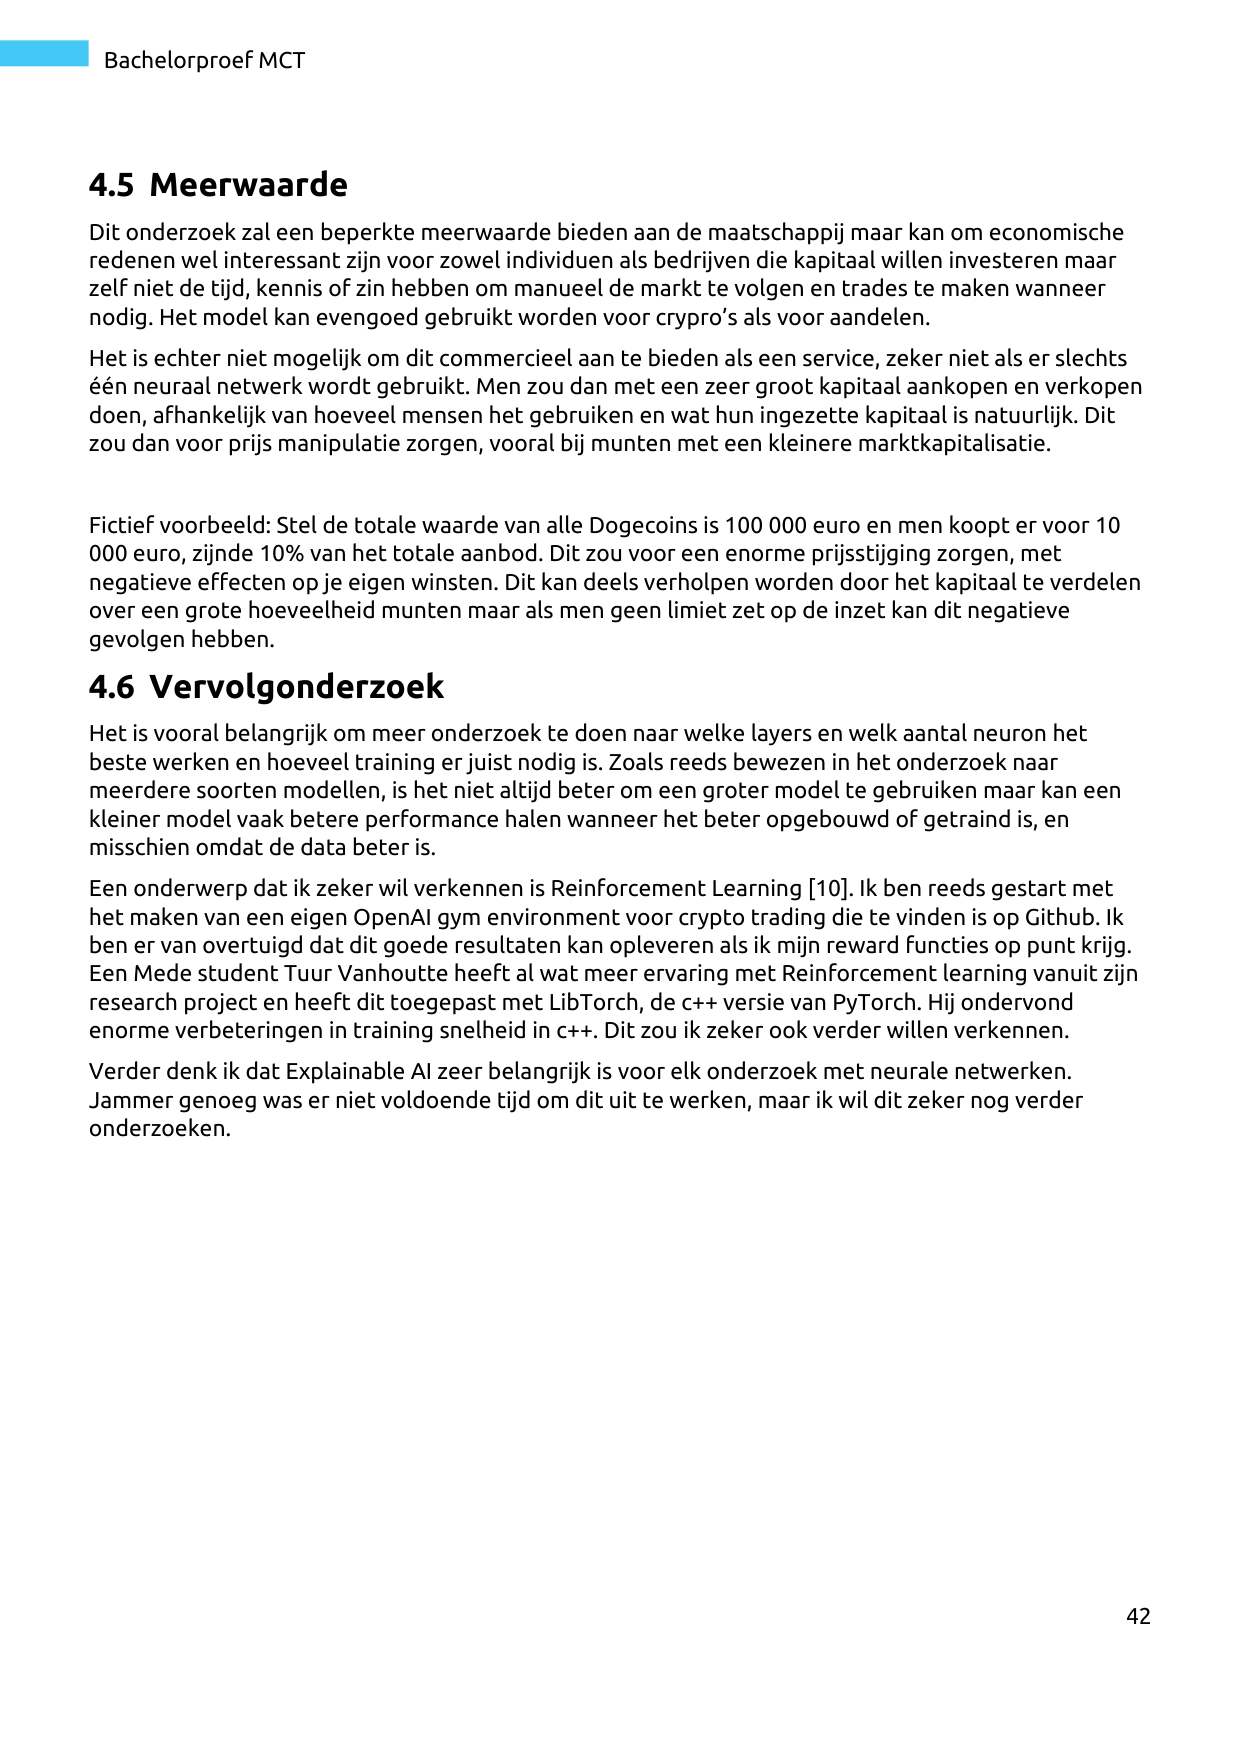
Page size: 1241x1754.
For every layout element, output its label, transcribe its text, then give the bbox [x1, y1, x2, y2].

text Verder denk ik dat Explainable AI zeer belangrijk is voor elk onderzoek met neurale netwerken. Jammer genoeg was er niet voldoende tijd om dit uit te werken, maar ik wil dit zeker nog verder onderzoeken. [89, 1058, 1152, 1141]
text Fictief voorbeeld: Stel de totale waarde van alle Dogecoins is 100 000 euro en men koopt er voor 10 000 euro, zijnde 10% van het totale aanbod. Dit zou voor een enorme prijsstijging zorgen, met negatieve effecten op je eigen winsten. Dit kan deels verholpen worden door het kapitaal te verdelen over een grote hoeveelheid munten maar als men geen limiet zet op de inzet kan dit negatieve gevolgen hebben. [89, 511, 1152, 651]
subtitle Meerwaarde [89, 164, 1152, 202]
text Dit onderzoek zal een beperkte meerwaarde bieden aan de maatschappij maar kan om economische redenen wel interessant zijn voor zowel individuen als bedrijven die kapitaal willen investeren maar zelf niet de tijd, kennis of zin hebben om manueel de markt te volgen en trades te maken wanneer nodig. Het model kan evengoed gebruikt worden voor crypro’s als voor aandelen. [89, 218, 1152, 329]
text Een onderwerp dat ik zeker wil verkennen is Reinforcement Learning [10]. Ik ben reeds gestart met het maken van een eigen OpenAI gym environment voor crypto trading die te vinden is op Github. Ik ben er van overtuigd dat dit goede resultaten kan opleveren als ik mijn reward functies op punt krijg. Een Mede student Tuur Vanhoutte heeft al wat meer ervaring met Reinforcement learning vanuit zijn research project en heeft dit toegepast met LibTorch, de c++ versie van PyTorch. Hij ondervond enorme verbeteringen in training snelheid in c++. Dit zou ik zeker ook verder willen verkennen. [89, 874, 1152, 1043]
text Het is vooral belangrijk om meer onderzoek te doen naar welke layers en welk aantal neuron het beste werken en hoeveel training er juist nodig is. Zoals reeds bewezen in het onderzoek naar meerdere soorten modellen, is het niet altijd beter om een groter model te gebruiken maar kan een kleiner model vaak betere performance halen wanneer het beter opgebouwd of getraind is, en misschien omdat de data beter is. [89, 720, 1152, 860]
text Het is echter niet mogelijk om dit commercieel aan te bieden als een service, zeker niet als er slechts één neuraal netwerk wordt gebruikt. Men zou dan met een zeer groot kapitaal aankopen en verkopen doen, afhankelijk van hoeveel mensen het gebruiken en wat hun ingezette kapitaal is natuurlijk. Dit zou dan voor prijs manipulatie zorgen, vooral bij munten met een kleinere marktkapitalisatie. [89, 344, 1152, 456]
subtitle Vervolgonderzoek [89, 666, 1152, 704]
